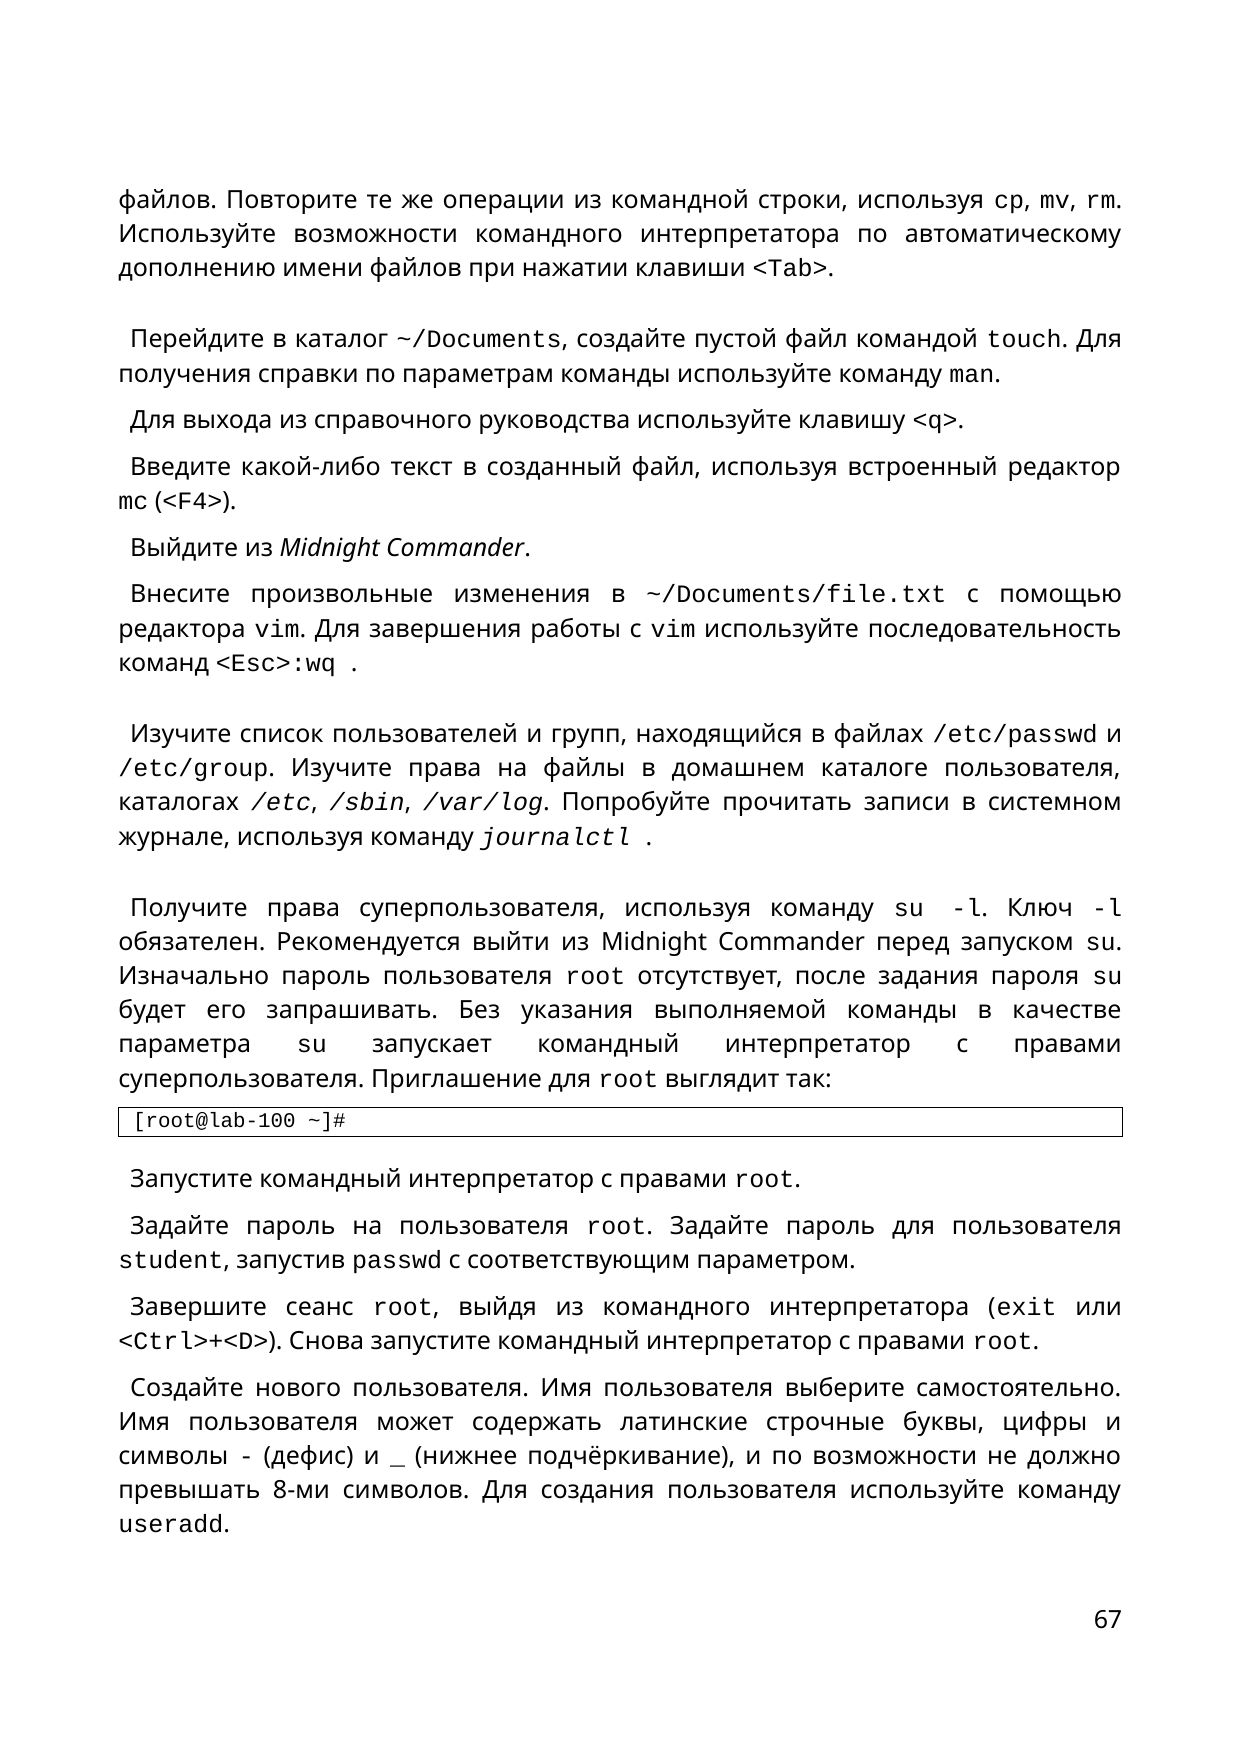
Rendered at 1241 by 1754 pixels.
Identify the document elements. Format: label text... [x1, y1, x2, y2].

text Перейдите в каталог ~/Documents, создайте пустой файл командой touch. Для получения справки по параметрам команды используйте команду man. [118, 321, 1122, 389]
text Задайте пароль на пользователя root. Задайте пароль для пользователя student, запустив passwd с соответствующим параметром. [118, 1207, 1122, 1276]
text Выйдите из Midnight Commander. [118, 529, 1122, 563]
text Для выхода из справочного руководства используйте клавишу <q>. [118, 402, 1122, 436]
text Получите права суперпользователя, используя команду su -l. Ключ -l обязателен. Рекомендуется выйти из Midnight Commander перед запуском su. Изначально пароль пользователя root отсутствует, после задания пароля su будет его запрашивать. Без указания выполняемой команды в качестве параметра su запускает командный интерпретатор с правами суперпользователя. Приглашение для root выглядит так: [118, 889, 1122, 1094]
text Завершите сеанс root, выйдя из командного интерпретатора (exit или <Ctrl>+<D>). Снова запустите командный интерпретатор с правами root. [118, 1288, 1122, 1357]
text Изучите список пользователей и групп, находящийся в файлах /etc/passwd и /etc/group. Изучите права на файлы в домашнем каталоге пользователя, каталогах /etc, /sbin, /var/log. Попробуйте прочитать записи в системном журнале, используя команду journalctl . [118, 716, 1122, 853]
text Создайте нового пользователя. Имя пользователя выберите самостоятельно. Имя пользователя может содержать латинские строчные буквы, цифры и символы - (дефис) и _ (нижнее подчёркивание), и по возможности не должно превышать 8-ми символов. Для создания пользователя используйте команду useradd. [118, 1369, 1122, 1540]
text файлов. Повторите те же операции из командной строки, используя cp, mv, rm. Используйте возможности командного интерпретатора по автоматическому дополнению имени файлов при нажатии клавиши <Tab>. [118, 182, 1122, 284]
text Запустите командный интерпретатор с правами root. [118, 1161, 1122, 1195]
text Внесите произвольные изменения в ~/Documents/file.txt с помощью редактора vim. Для завершения работы с vim используйте последовательность команд <Esc>:wq . [118, 576, 1122, 679]
text [root@lab-100 ~]# [119, 1108, 1122, 1136]
text Введите какой-либо текст в созданный файл, используя встроенный редактор mc (<F4>). [118, 449, 1122, 517]
